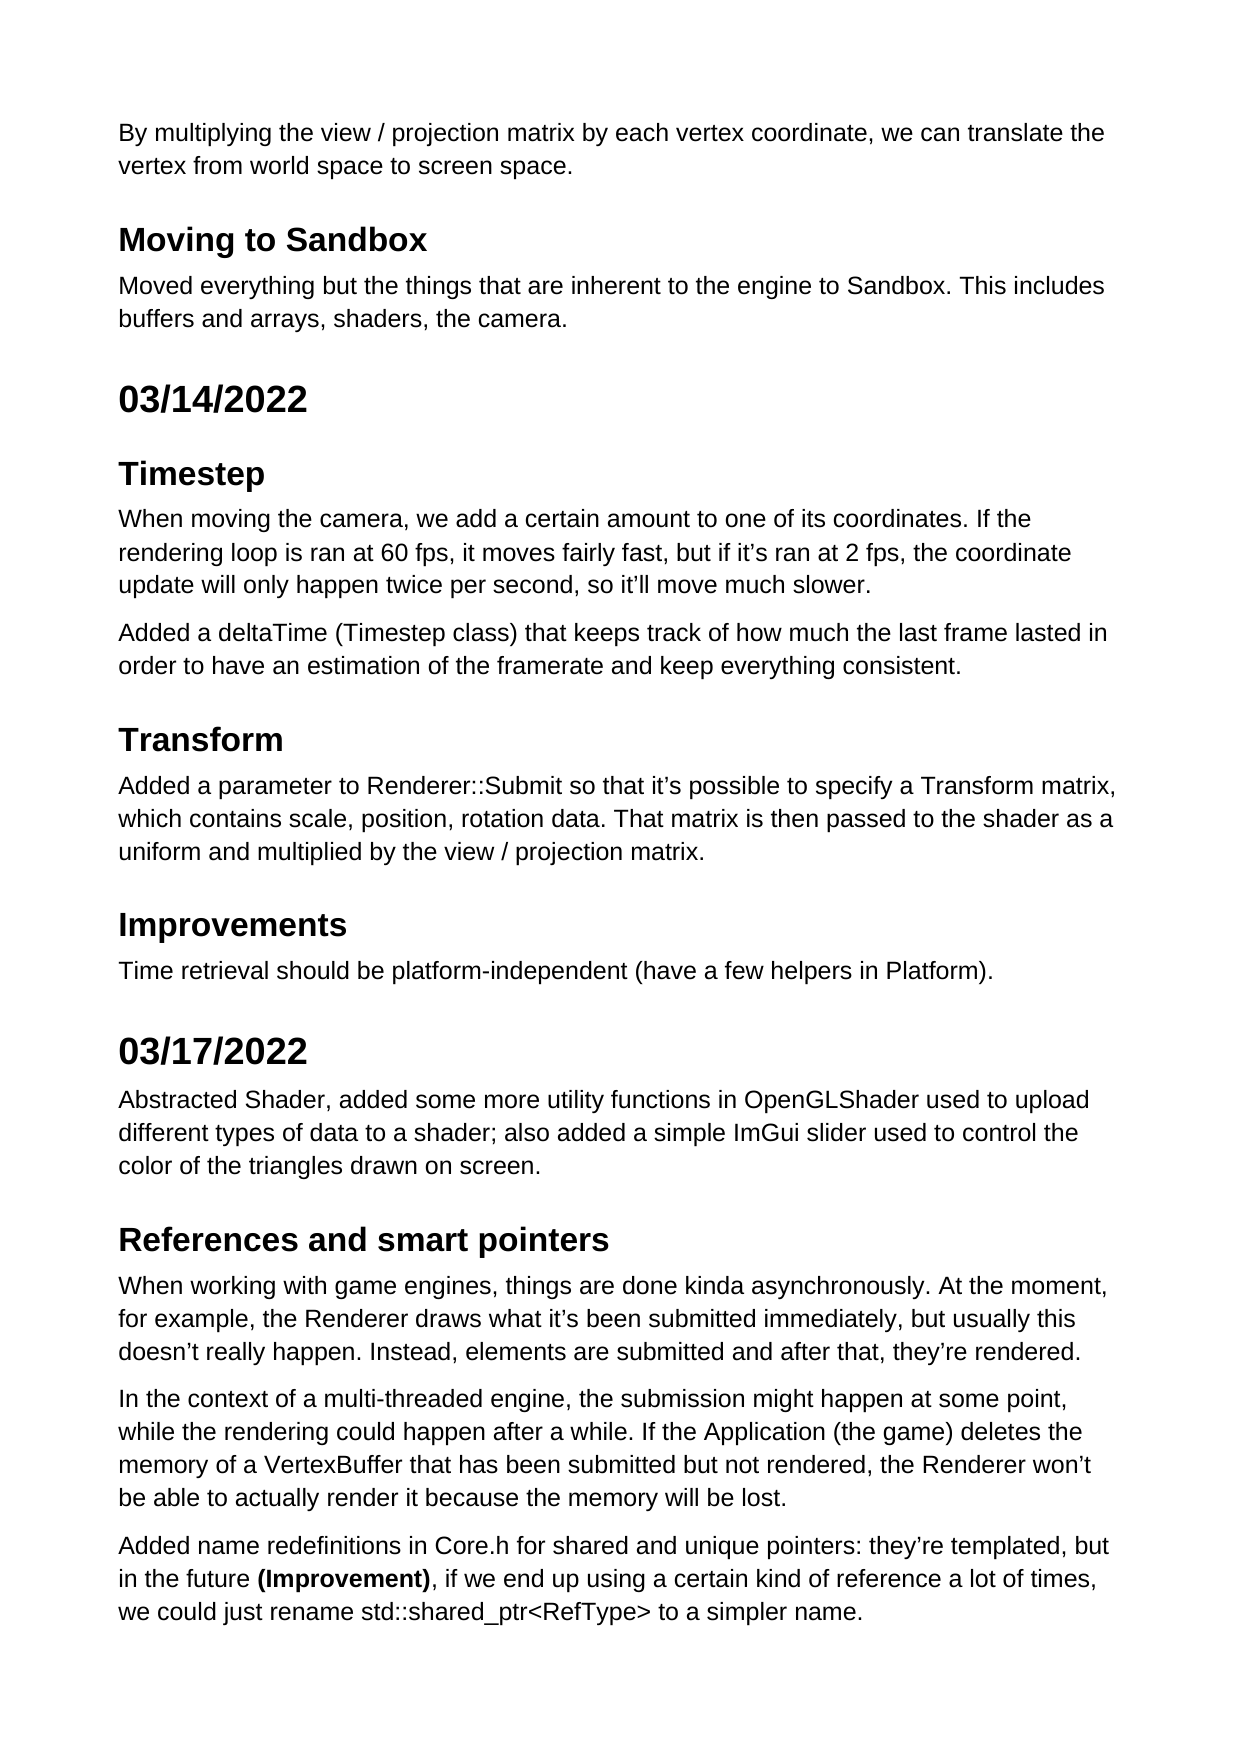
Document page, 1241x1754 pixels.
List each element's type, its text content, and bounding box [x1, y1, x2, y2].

text When moving the camera, we add a certain amount to one of its coordinates. If the rendering loop is ran at 60 fps, it moves fairly fast, but if it’s ran at 2 fps, the coordinate update will only happen twice per second, so it’ll move much slower. [118, 504, 1122, 599]
text Added a deltaTime (Timestep class) that keeps track of how much the last frame lasted in order to have an estimation of the framerate and keep everything consistent. [118, 618, 1122, 680]
subtitle References and smart pointers [118, 1219, 1122, 1258]
subtitle Transform [118, 719, 1122, 758]
text Moved everything but the things that are inherent to the engine to Sandbox. This includes buffers and arrays, shaders, the camera. [118, 271, 1122, 332]
text Added name redefinitions in Core.h for shared and unique pointers: they’re templated, but in the future (Improvement), if we end up using a certain kind of reference a lot of times, we could just rename std::shared_ptr<RefType> to a simpler name. [118, 1531, 1122, 1626]
text Time retrieval should be platform-independent (have a few helpers in Platform). [118, 956, 1122, 985]
text By multiplying the view / projection matrix by each vertex coordinate, we can translate the vertex from world space to screen space. [118, 118, 1122, 180]
text When working with game engines, things are done kinda asynchronously. At the moment, for example, the Renderer draws what it’s been submitted immediately, but usually this doesn’t really happen. Instead, elements are submitted and after that, they’re rendered. [118, 1271, 1122, 1366]
subtitle 03/14/2022 [118, 376, 1122, 420]
subtitle Moving to Sandbox [118, 219, 1122, 258]
text Added a parameter to Renderer::Submit so that it’s possible to specify a Transform matrix, which contains scale, position, rotation data. That matrix is then passed to the shader as a uniform and multiplied by the view / projection matrix. [118, 771, 1122, 866]
subtitle Improvements [118, 905, 1122, 944]
subtitle Timestep [118, 453, 1122, 492]
subtitle 03/17/2022 [118, 1029, 1122, 1073]
text In the context of a multi-threaded engine, the submission might happen at some point, while the rendering could happen after a while. If the Application (the game) deletes the memory of a VertexBuffer that has been submitted but not rendered, the Renderer won’t be able to actually render it because the memory will be lost. [118, 1384, 1122, 1512]
text Abstracted Shader, added some more utility functions in OpenGLShader used to upload different types of data to a shader; also added a simple ImGui slider used to control the color of the triangles drawn on screen. [118, 1085, 1122, 1180]
